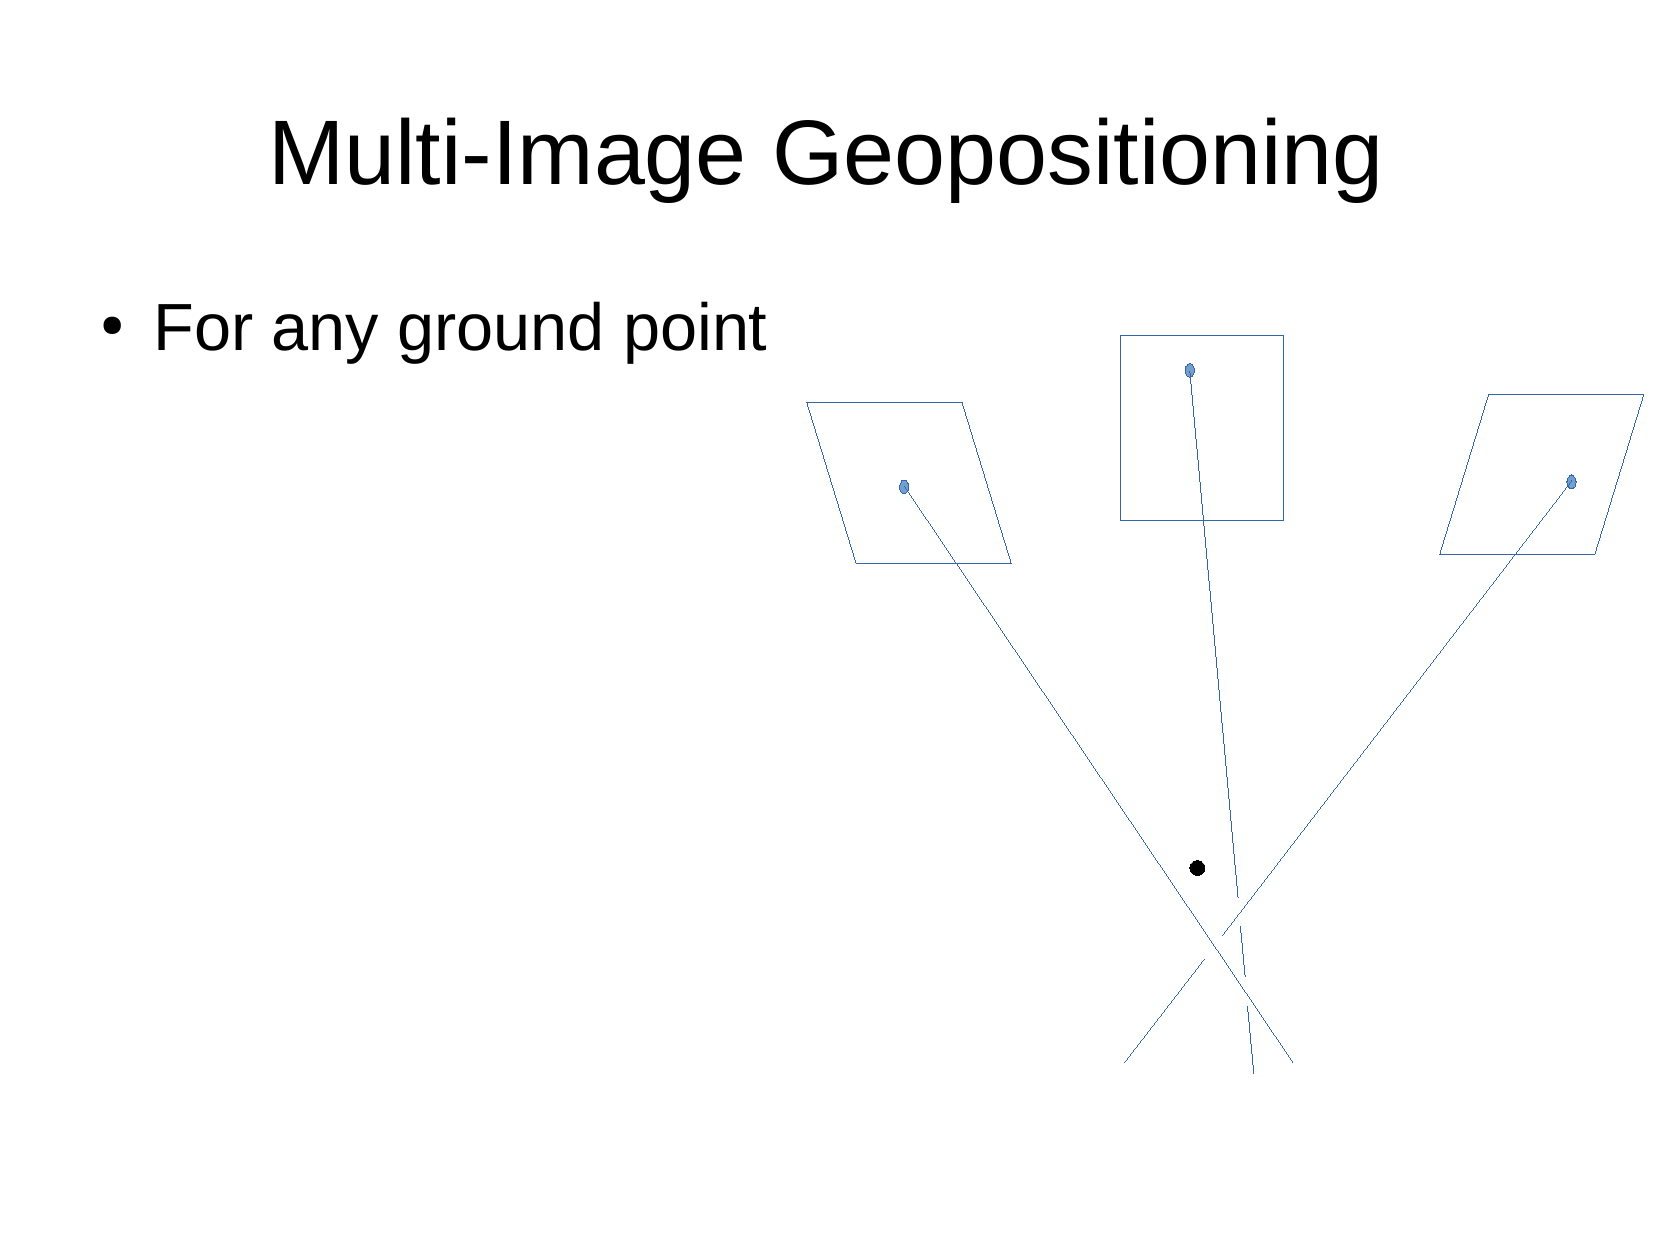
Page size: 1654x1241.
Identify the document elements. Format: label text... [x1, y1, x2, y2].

text_box [1566, 474, 1577, 489]
text_box [1185, 363, 1195, 378]
list For any ground point [82, 290, 1054, 1218]
title Multi-Image Geopositioning [82, 49, 1571, 257]
text_box [1189, 860, 1205, 876]
